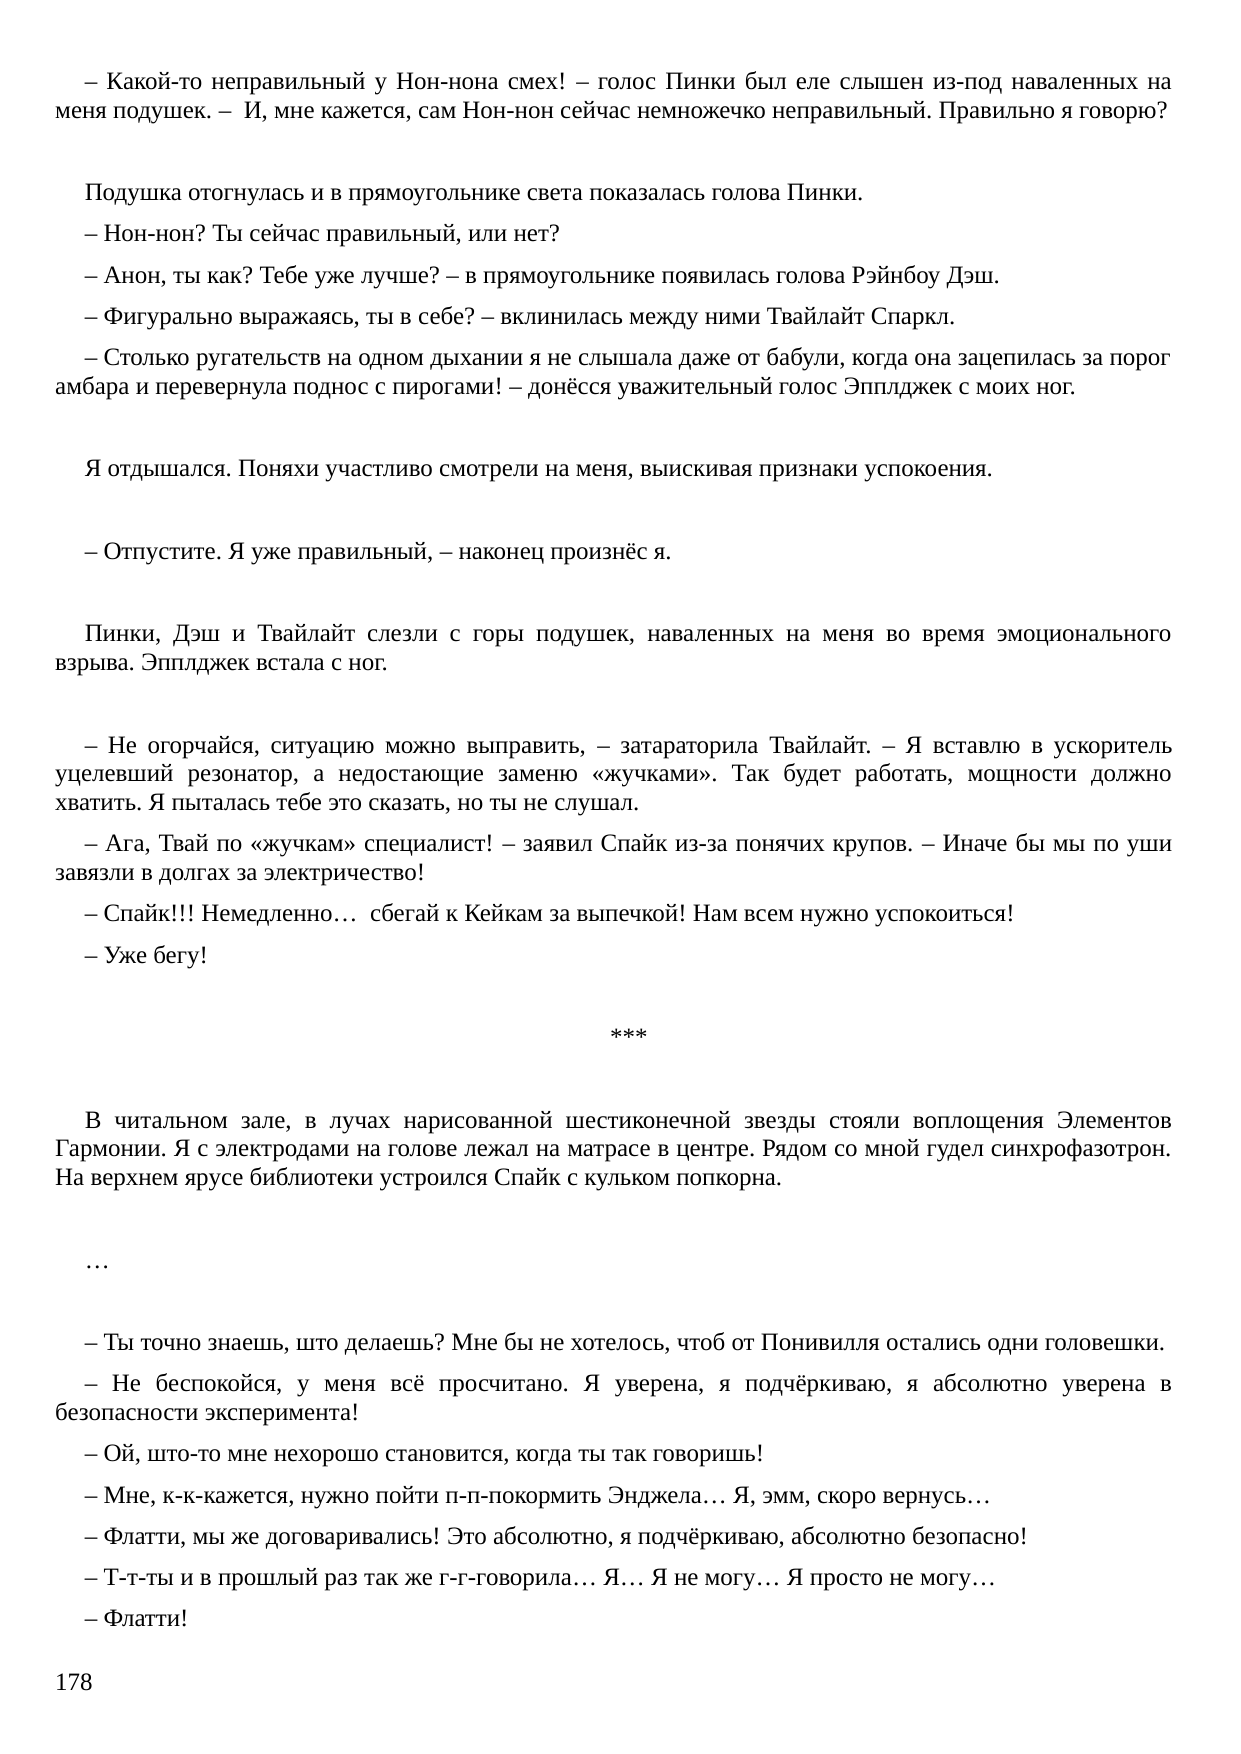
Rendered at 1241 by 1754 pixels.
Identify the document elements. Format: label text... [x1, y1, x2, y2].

text – Отпустите. Я уже правильный, – наконец произнёс я. [55, 536, 1173, 565]
text – Флатти! [55, 1603, 1173, 1632]
text – Флатти, мы же договаривались! Это абсолютно, я подчёркиваю, абсолютно безопасно! [55, 1521, 1173, 1550]
text – Ой, што-то мне нехорошо становится, когда ты так говоришь! [55, 1438, 1173, 1467]
text – Не огорчайся, ситуацию можно выправить, – затараторила Твайлайт. – Я вставлю в ускоритель уцелевший резонатор, а недостающие заменю «жучками». Так будет работать, мощности должно хватить. Я пыталась тебе это сказать, но ты не слушал. [55, 730, 1173, 816]
text *** [55, 1022, 1173, 1051]
text Пинки, Дэш и Твайлайт слезли с горы подушек, наваленных на меня во время эмоционального взрыва. Эпплджек встала с ног. [55, 618, 1173, 676]
text – Анон, ты как? Тебе уже лучше? – в прямоугольнике появилась голова Рэйнбоу Дэш. [55, 260, 1173, 288]
text – Ты точно знаешь, што делаешь? Мне бы не хотелось, чтоб от Понивилля остались одни головешки. [55, 1327, 1173, 1356]
text – Т-т-ты и в прошлый раз так же г-г-говорила… Я… Я не могу… Я просто не могу… [55, 1562, 1173, 1591]
text – Нон-нон? Ты сейчас правильный, или нет? [55, 218, 1173, 247]
text – Ага, Твай по «жучкам» специалист! – заявил Спайк из-за понячих крупов. – Иначе бы мы по уши завязли в долгах за электричество! [55, 828, 1173, 886]
text В читальном зале, в лучах нарисованной шестиконечной звезды стояли воплощения Элементов Гармонии. Я с электродами на голове лежал на матрасе в центре. Рядом со мной гудел синхрофазотрон. На верхнем ярусе библиотеки устроился Спайк с кульком попкорна. [55, 1105, 1173, 1191]
text – Какой-то неправильный у Нон-нона смех! – голос Пинки был еле слышен из-под наваленных на меня подушек. – И, мне кажется, сам Нон-нон сейчас немножечко неправильный. Правильно я говорю? [55, 66, 1173, 123]
text … [55, 1245, 1173, 1273]
text – Столько ругательств на одном дыхании я не слышала даже от бабули, когда она зацепилась за порог амбара и перевернула поднос с пирогами! – донёсся уважительный голос Эпплджек с моих ног. [55, 342, 1173, 400]
text Я отдышался. Поняхи участливо смотрели на меня, выискивая признаки успокоения. [55, 453, 1173, 482]
text – Фигурально выражаясь, ты в себе? – вклинилась между ними Твайлайт Спаркл. [55, 301, 1173, 330]
text – Мне, к-к-кажется, нужно пойти п-п-покормить Энджела… Я, эмм, скоро вернусь… [55, 1480, 1173, 1508]
text Подушка отогнулась и в прямоугольнике света показалась голова Пинки. [55, 177, 1173, 206]
text – Не беспокойся, у меня всё просчитано. Я уверена, я подчёркиваю, я абсолютно уверена в безопасности эксперимента! [55, 1368, 1173, 1426]
text – Уже бегу! [55, 940, 1173, 968]
text – Спайк!!! Немедленно… сбегай к Кейкам за выпечкой! Нам всем нужно успокоиться! [55, 898, 1173, 927]
